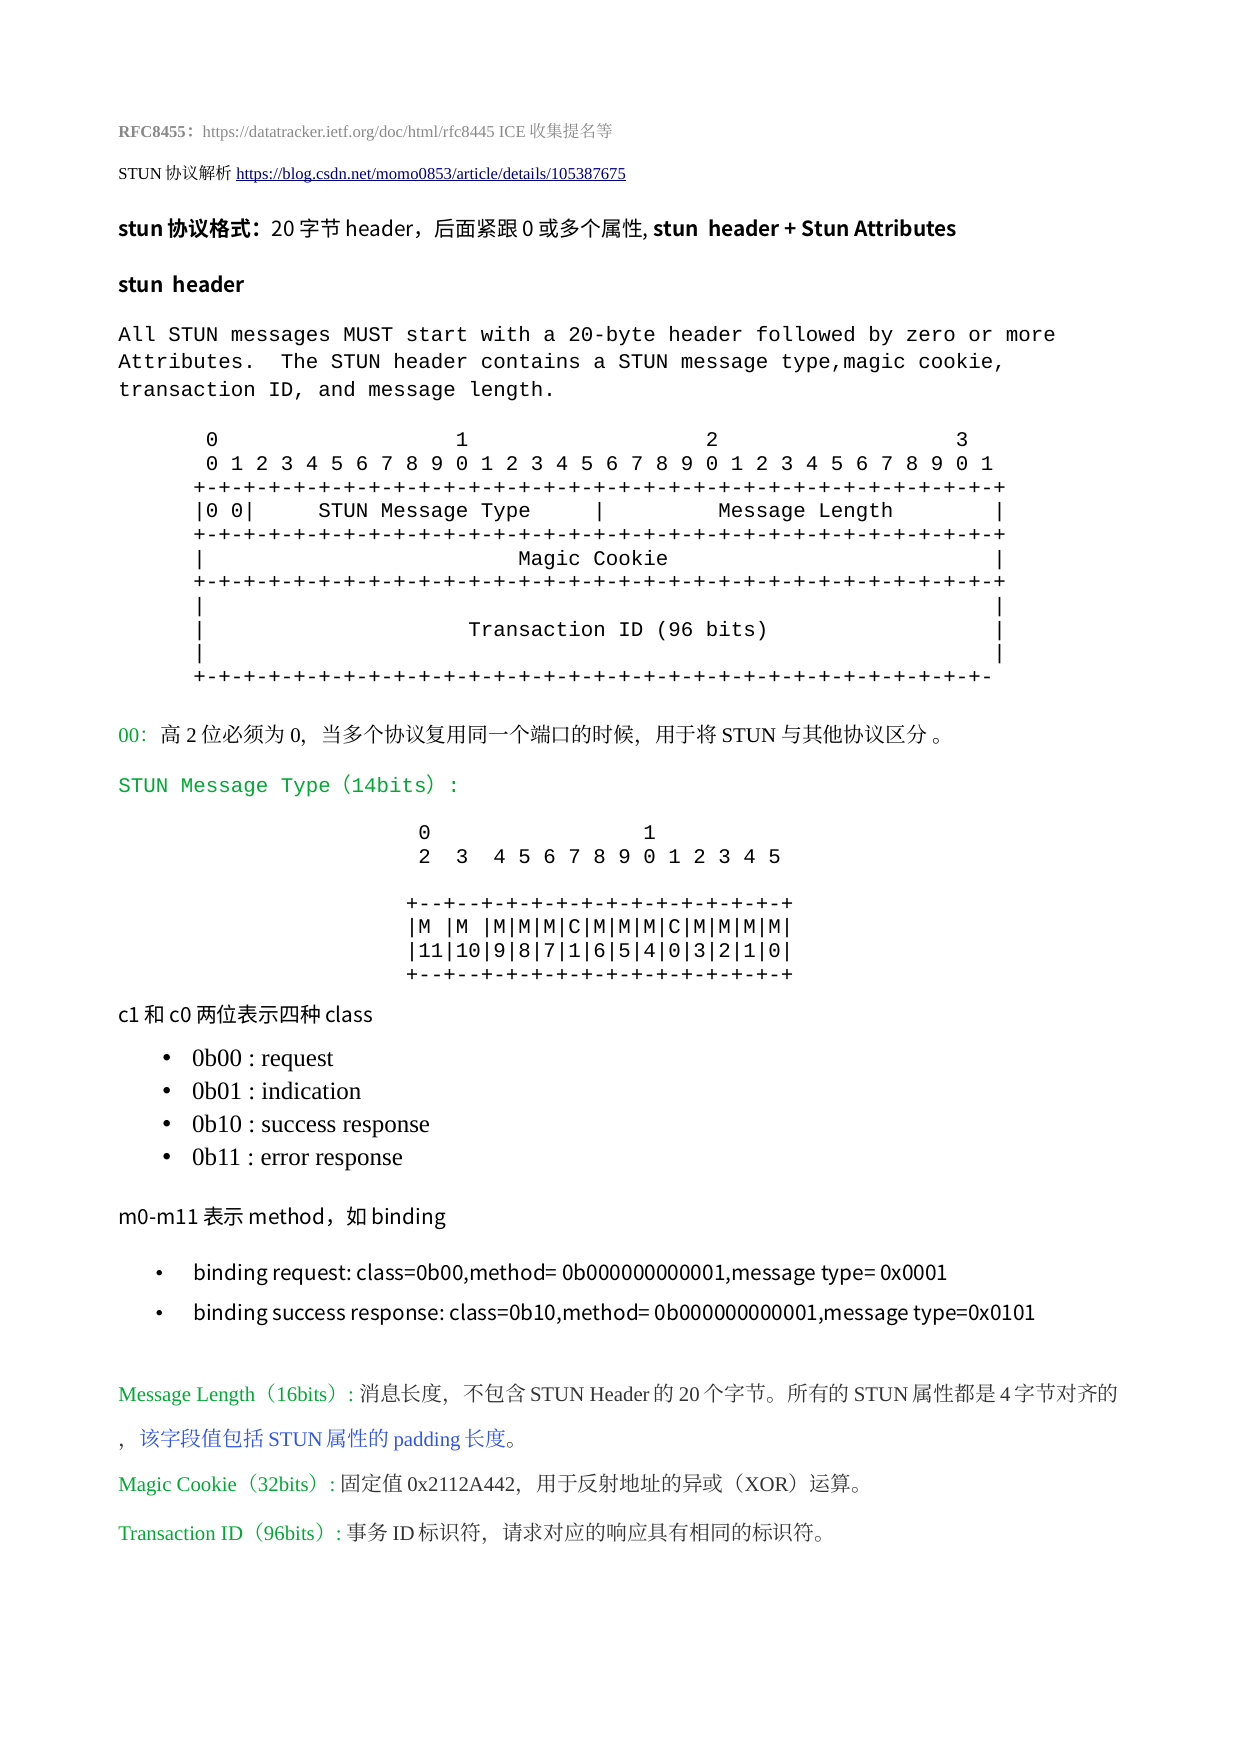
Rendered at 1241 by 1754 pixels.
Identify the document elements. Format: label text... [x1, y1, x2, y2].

text 0 1 2 3 4 5 6 7 8 9 0 1 2 3 4 5 6 7 8 9 0 1 2 3 4 5 6 7 8 9 0 1 [118, 453, 1122, 477]
text +-+-+-+-+-+-+-+-+-+-+-+-+-+-+-+-+-+-+-+-+-+-+-+-+-+-+-+-+-+-+-+-+ [118, 477, 1122, 500]
text c1和c0两位表示四种class [118, 998, 1122, 1028]
text |M |M |M|M|M|C|M|M|M|C|M|M|M|M| [118, 917, 1122, 940]
text 00：高 2 位必须为 0，当多个协议复用同一个端口的时候，用于将STUN 与其他协议区分 。 [118, 719, 1122, 749]
text 0 1 2 3 [118, 429, 1122, 453]
text RFC8455：https://datatracker.ietf.org/doc/html/rfc8445 ICE收集提名等 [118, 118, 1122, 142]
text |0 0| STUN Message Type | Message Length | [118, 500, 1122, 524]
text | | [118, 642, 1122, 666]
text | Transaction ID (96 bits) | [118, 618, 1122, 642]
text 0 1 [118, 822, 1122, 846]
list 0b11 : error response [162, 1142, 1122, 1171]
text stun协议格式：20 字节header，后面紧跟 0 或多个属性, stun header + Stun Attributes [118, 213, 1122, 243]
text | Magic Cookie | [118, 548, 1122, 571]
list 0b01 : indication [162, 1076, 1122, 1105]
text 2 3 4 5 6 7 8 9 0 1 2 3 4 5 [118, 846, 1122, 869]
text +--+--+-+-+-+-+-+-+-+-+-+-+-+-+ [118, 893, 1122, 917]
text |11|10|9|8|7|1|6|5|4|0|3|2|1|0| [118, 940, 1122, 964]
text +--+--+-+-+-+-+-+-+-+-+-+-+-+-+ [118, 964, 1122, 987]
list 0b00 : request [162, 1043, 1122, 1072]
text +-+-+-+-+-+-+-+-+-+-+-+-+-+-+-+-+-+-+-+-+-+-+-+-+-+-+-+-+-+-+-+-+ [118, 571, 1122, 595]
text Message Length（16bits）: 消息长度，不包含STUN Header的20个字节。所有的STUN属性都是4字节对齐的 ，该字段值包括STUN属性的padding长度。 [118, 1378, 1122, 1453]
text m0-m11表示method，如binding [118, 1200, 1122, 1231]
text Magic Cookie（32bits）: 固定值0x2112A442，用于反射地址的异或（XOR）运算。 [118, 1467, 1122, 1497]
text +-+-+-+-+-+-+-+-+-+-+-+-+-+-+-+-+-+-+-+-+-+-+-+-+-+-+-+-+-+-+-+- [118, 666, 1122, 689]
text All STUN messages MUST start with a 20-byte header followed by zero or more Attributes. The STUN header contains a STUN message type,magic cookie, transaction ID, and message length. [118, 324, 1122, 402]
text | | [118, 595, 1122, 618]
list binding success response: class=0b10,method= 0b000000000001,message type=0x0101 [156, 1297, 1122, 1327]
text STUN Message Type（14bits）: [118, 768, 1122, 798]
text STUN协议解析 https://blog.csdn.net/momo0853/article/details/105387675 [118, 160, 1122, 184]
text stun header [118, 268, 1122, 299]
list 0b10 : success response [162, 1109, 1122, 1138]
text Transaction ID（96bits）: 事务ID标识符，请求对应的响应具有相同的标识符。 [118, 1516, 1122, 1546]
text +-+-+-+-+-+-+-+-+-+-+-+-+-+-+-+-+-+-+-+-+-+-+-+-+-+-+-+-+-+-+-+-+ [118, 524, 1122, 548]
list binding request: class=0b00,method= 0b000000000001,message type= 0x0001 [156, 1256, 1122, 1286]
